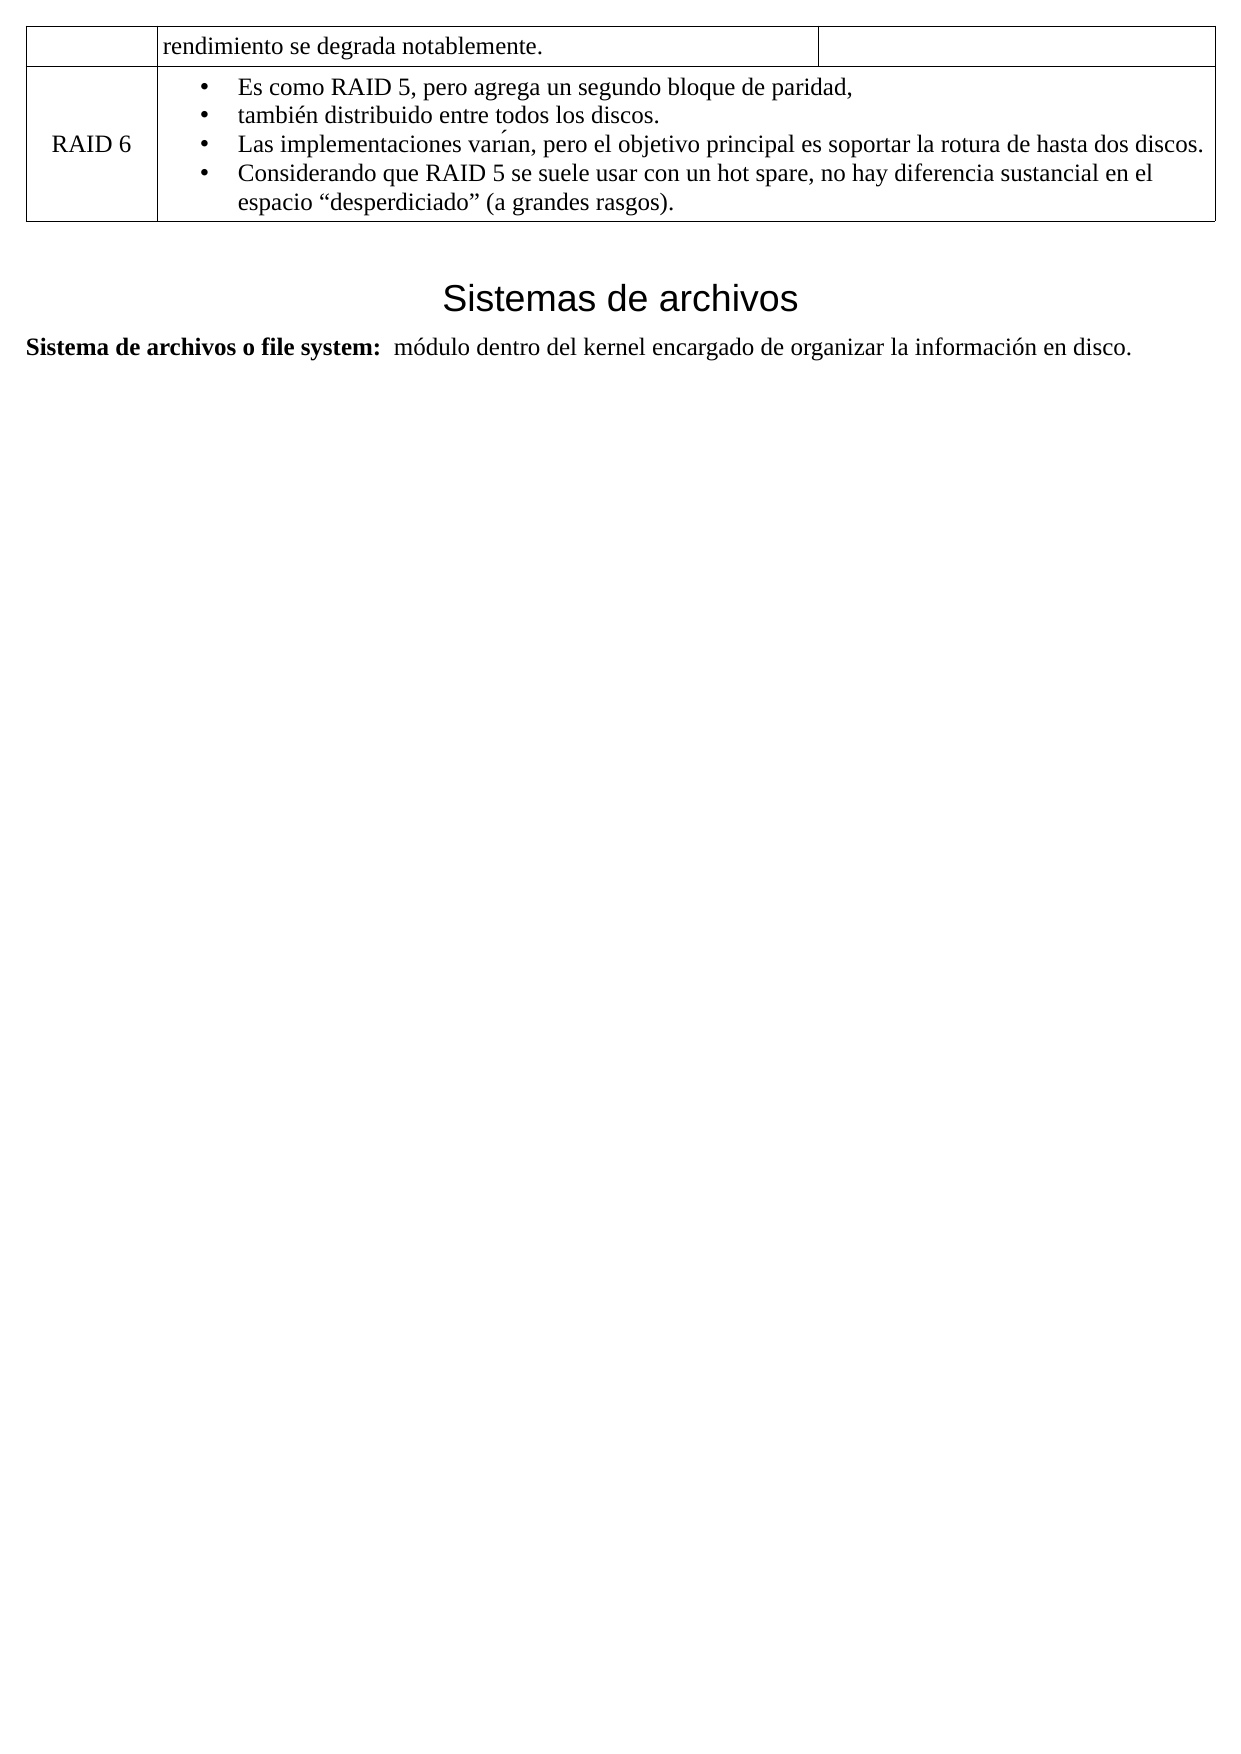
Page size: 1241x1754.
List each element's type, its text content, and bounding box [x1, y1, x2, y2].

table_cell RAID 6 [27, 67, 157, 221]
table_cell rendimiento se degrada notablemente. [158, 27, 818, 66]
table_cell Es como RAID 5, pero agrega un segundo bloque de paridad, también distribuido entre todos los discos. Las implementaciones varı́an, pero el objetivo principal es soportar la rotura de hasta dos discos. Considerando que RAID 5 se suele usar con un hot spare, no hay diferencia sustancial en el espacio “desperdiciado” (a grandes rasgos). [158, 67, 1215, 221]
table_cell [819, 27, 1215, 66]
table_cell [27, 27, 157, 66]
subtitle Sistemas de archivos [26, 277, 1215, 320]
text Sistema de archivos o file system: módulo dentro del kernel encargado de organizar la información en disco. [26, 332, 1215, 361]
